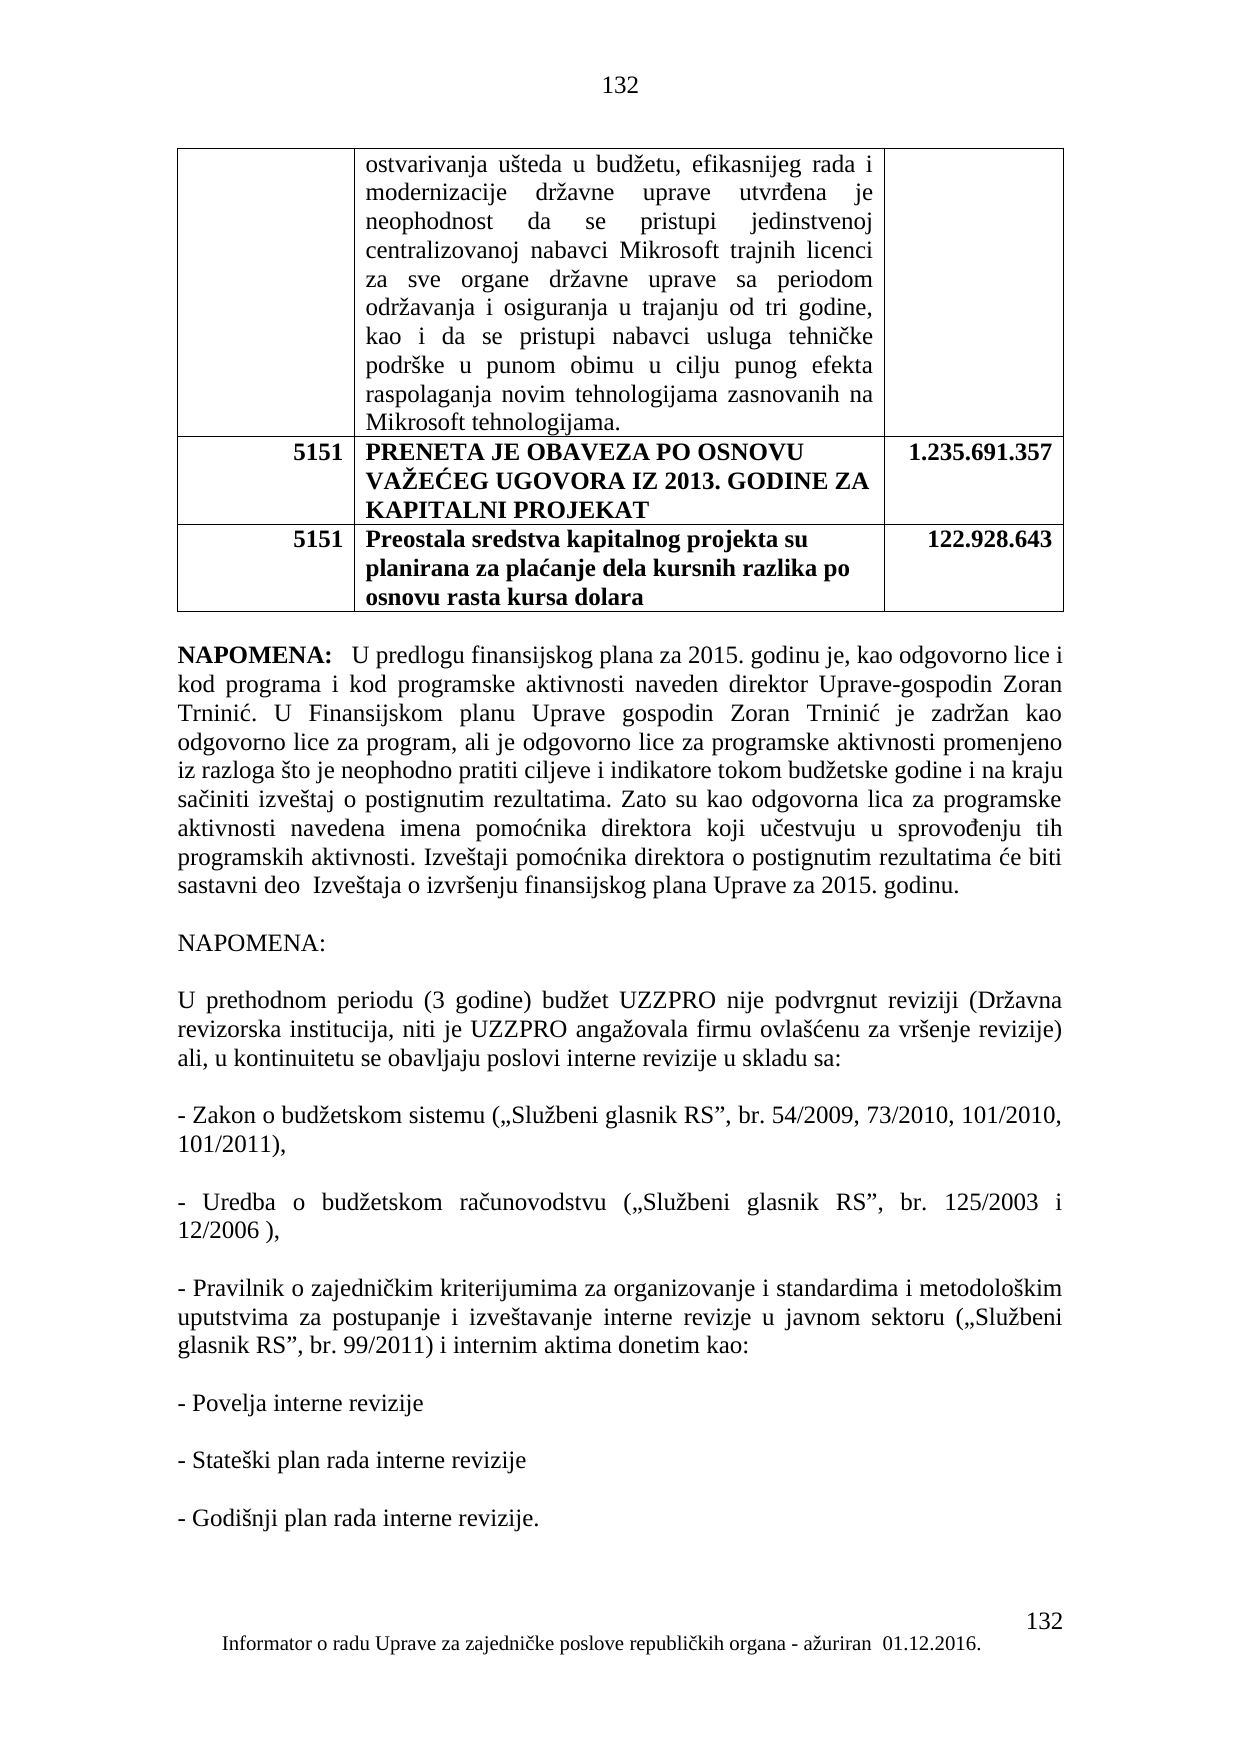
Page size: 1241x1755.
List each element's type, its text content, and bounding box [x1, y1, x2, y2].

table_cell Preostala sredstva kapitalnog projekta su planirana za plaćanje dela kursnih razlika po osnovu rasta kursa dolara [355, 525, 884, 611]
table_cell 1.235.691.357 [885, 437, 1063, 523]
table_cell PRENETA JE OBAVEZA PO OSNOVU VAŽEĆEG UGOVORA IZ 2013. GODINE ZA KAPITALNI PROJEKAT [355, 437, 884, 523]
text - Godišnji plan rada interne revizije. [177, 1503, 1063, 1532]
text - Uredba o budžetskom računovodstvu („Službeni glasnik RS”, br. 125/2003 i 12/2006 ), [177, 1187, 1063, 1244]
table_cell 5151 [178, 437, 354, 523]
text - Povelјa interne revizije [177, 1388, 1063, 1417]
text - Pravilnik o zajedničkim kriterijumima za organizovanje i standardima i metodološkim uputstvima za postupanje i izveštavanje interne revizje u javnom sektoru („Službeni glasnik RS”, br. 99/2011) i internim aktima donetim kao: [177, 1273, 1063, 1359]
text U prethodnom periodu (3 godine) budžet UZZPRO nije podvrgnut reviziji (Državna revizorska institucija, niti je UZZPRO angažovala firmu ovlašćenu za vršenje revizije) ali, u kontinuitetu se obavlјaju poslovi interne revizije u skladu sa: [177, 986, 1063, 1072]
table_cell [885, 149, 1063, 436]
text - Stateški plan rada interne revizije [177, 1446, 1063, 1474]
table_cell 122.928.643 [885, 525, 1063, 611]
table_cell ostvarivanja ušteda u budžetu, efikasnijeg rada i modernizacije državne uprave utvrđena je neophodnost da se pristupi jedinstvenoj centralizovanoj nabavci Mikrosoft trajnih licenci za sve organe državne uprave sa periodom održavanja i osiguranja u trajanju od tri godine, kao i da se pristupi nabavci usluga tehničke podrške u punom obimu u cilјu punog efekta raspolaganja novim tehnologijama zasnovanih na Mikrosoft tehnologijama. [355, 149, 884, 436]
table_cell 5151 [178, 525, 354, 611]
text NAPOMENA: [177, 928, 1063, 957]
table_cell [178, 149, 354, 436]
text - Zakon o budžetskom sistemu („Službeni glasnik RS”, br. 54/2009, 73/2010, 101/2010, 101/2011), [177, 1101, 1063, 1158]
text NAPOMENA: U predlogu finansijskog plana za 2015. godinu je, kao odgovorno lice i kod programa i kod programske aktivnosti naveden direktor Uprave-gospodin Zoran Trninić. U Finansijskom planu Uprave gospodin Zoran Trninić je zadržan kao odgovorno lice za program, ali je odgovorno lice za programske aktivnosti promenjeno iz razloga što je neophodno pratiti cilјeve i indikatore tokom budžetske godine i na kraju sačiniti izveštaj o postignutim rezultatima. Zato su kao odgovorna lica za programske aktivnosti navedena imena pomoćnika direktora koji učestvuju u sprovođenju tih programskih aktivnosti. Izveštaji pomoćnika direktora o postignutim rezultatima će biti sastavni deo Izveštaja o izvršenju finansijskog plana Uprave za 2015. godinu. [177, 641, 1063, 899]
